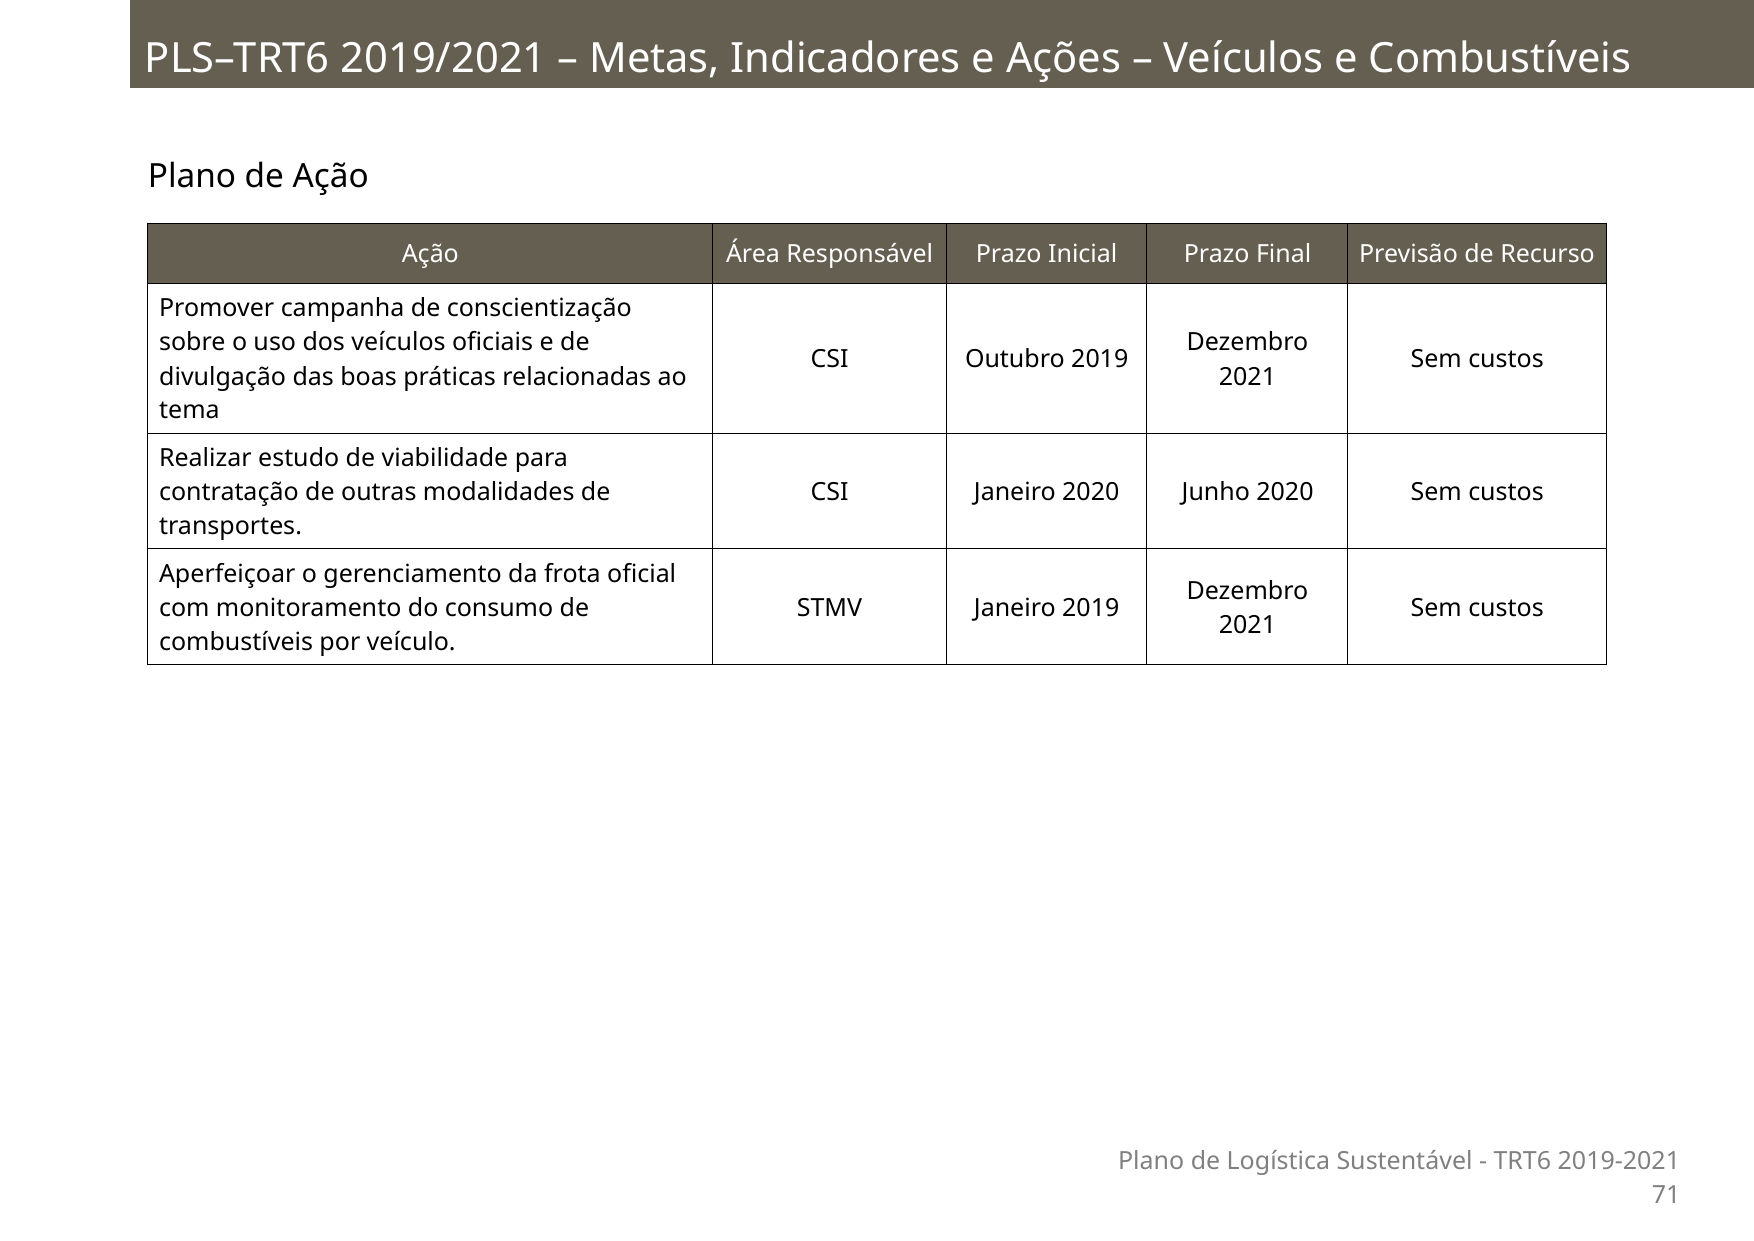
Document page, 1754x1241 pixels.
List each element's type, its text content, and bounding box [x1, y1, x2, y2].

table_cell Junho 2020 [1147, 434, 1347, 548]
table_cell Janeiro 2020 [947, 434, 1146, 548]
table_cell Aperfeiçoar o gerenciamento da frota oficial com monitoramento do consumo de combustíveis por veículo. [148, 549, 712, 664]
table_cell CSI [713, 284, 946, 432]
table_cell STMV [713, 549, 946, 664]
table_header Prazo Final [1147, 224, 1347, 283]
table_cell Realizar estudo de viabilidade para contratação de outras modalidades de transportes. [148, 434, 712, 548]
table_cell CSI [713, 434, 946, 548]
table_cell Promover campanha de conscientização sobre o uso dos veículos oficiais e de divulgação das boas práticas relacionadas ao tema [148, 284, 712, 432]
text Plano de Ação [148, 152, 1665, 198]
table_header Área Responsável [713, 224, 946, 283]
table_header Previsão de Recurso [1348, 224, 1606, 283]
table_cell Sem custos [1348, 549, 1606, 664]
table_cell Janeiro 2019 [947, 549, 1146, 664]
table_cell Dezembro 2021 [1147, 549, 1347, 664]
table_cell Sem custos [1348, 284, 1606, 432]
table_cell Sem custos [1348, 434, 1606, 548]
table_header Ação [148, 224, 712, 283]
table_header Prazo Inicial [947, 224, 1146, 283]
table_cell Dezembro 2021 [1147, 284, 1347, 432]
table_cell Outubro 2019 [947, 284, 1146, 432]
